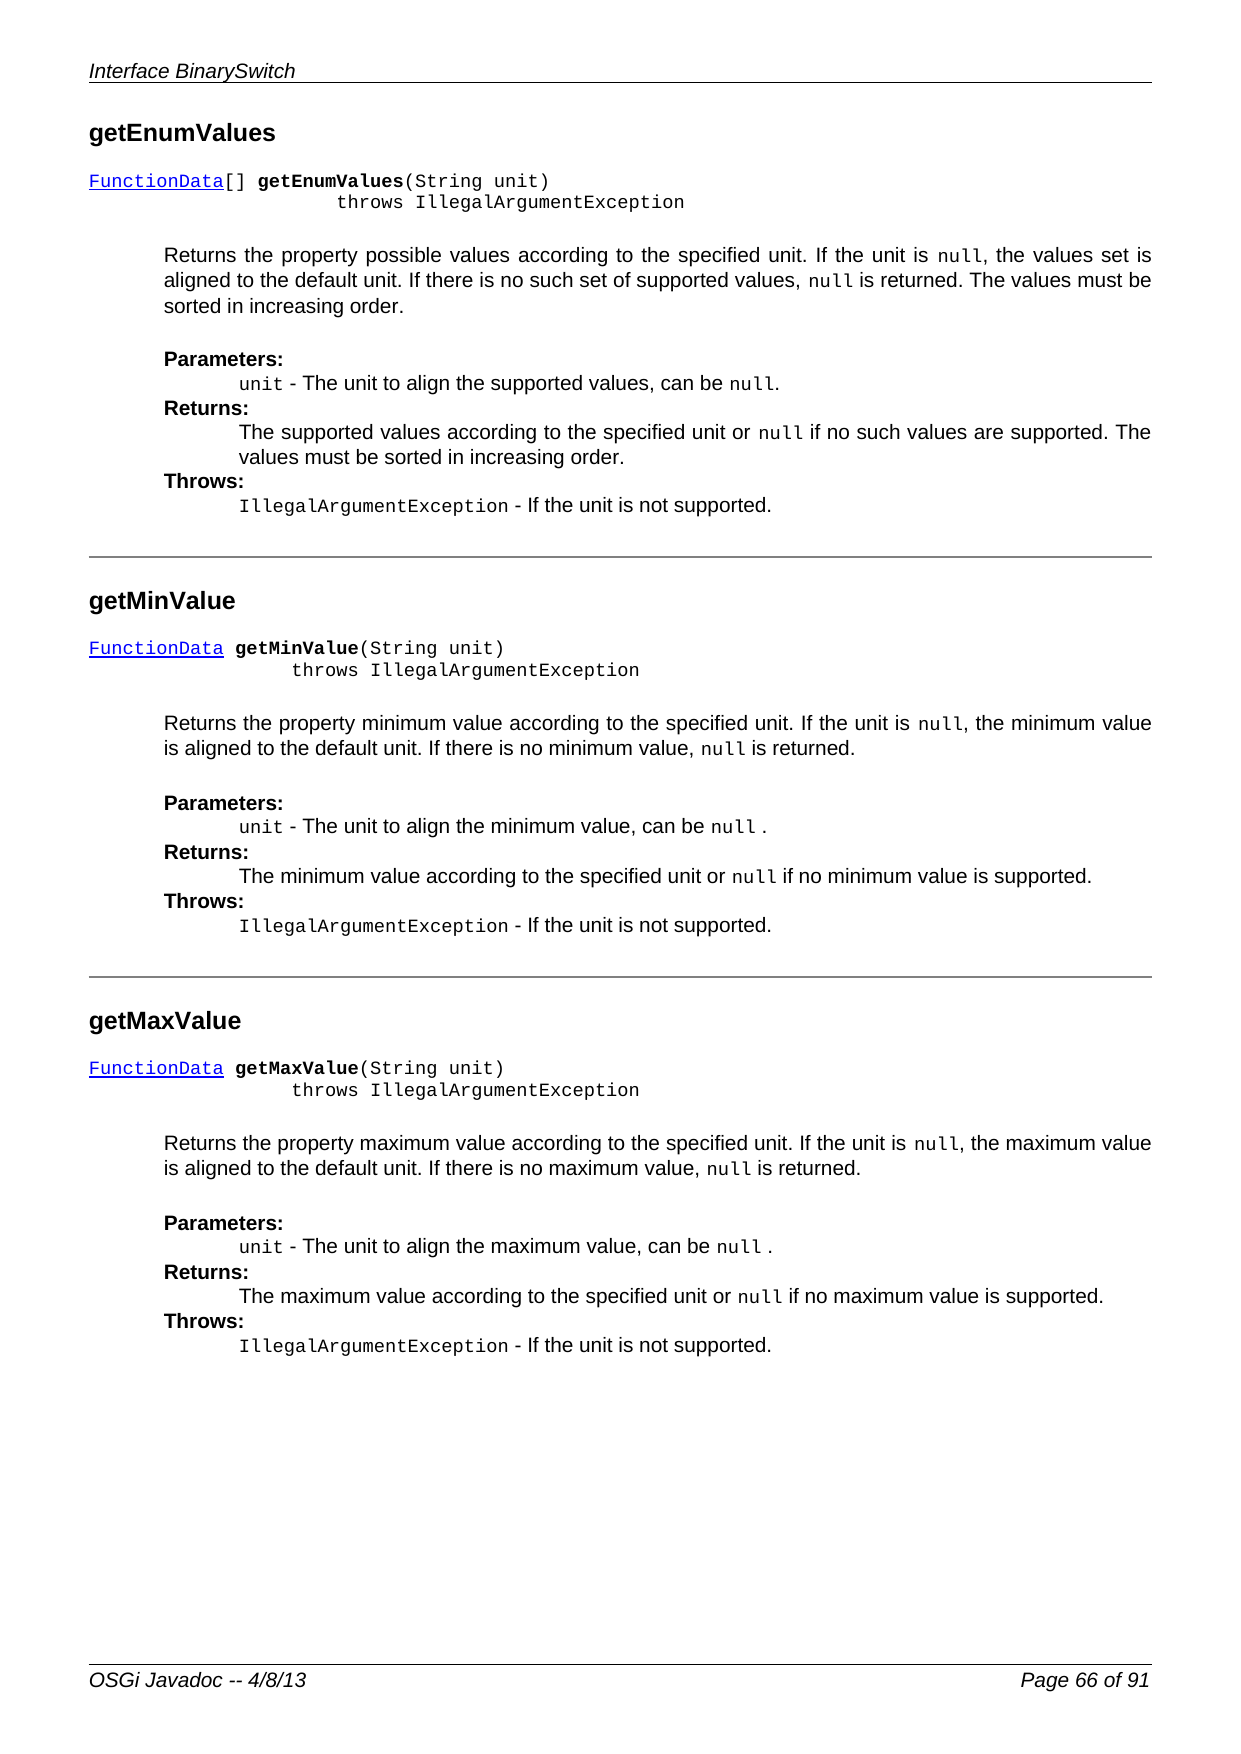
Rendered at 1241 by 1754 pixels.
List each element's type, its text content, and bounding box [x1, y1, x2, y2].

text unit - The unit to align the supported values, can be null. [238, 371, 1152, 396]
text Parameters: [163, 1210, 1152, 1234]
text Returns: [163, 839, 1152, 863]
text Parameters: [163, 790, 1152, 814]
text FunctionData[] getEnumValues(String unit) throws IllegalArgumentException [88, 171, 1152, 214]
text The supported values according to the specified unit or null if no such values are supported. The values must be sorted in increasing order. [238, 420, 1152, 469]
text Parameters: [163, 347, 1152, 371]
text IllegalArgumentException - If the unit is not supported. [238, 1333, 1152, 1358]
subtitle getEnumValues [88, 118, 1152, 147]
text The minimum value according to the specified unit or null if no minimum value is supported. [238, 863, 1152, 889]
text Returns the property maximum value according to the specified unit. If the unit is null, the maximum value is aligned to the default unit. If there is no maximum value, null is returned. [163, 1131, 1152, 1181]
text IllegalArgumentException - If the unit is not supported. [238, 493, 1152, 518]
text Throws: [163, 1309, 1152, 1333]
text Returns the property possible values according to the specified unit. If the unit is null, the values set is aligned to the default unit. If there is no such set of supported values, null is returned. The values must be sorted in increasing order. [163, 243, 1152, 317]
text FunctionData getMinValue(String unit) throws IllegalArgumentException [88, 639, 1152, 682]
text unit - The unit to align the minimum value, can be null . [238, 814, 1152, 839]
subtitle getMaxValue [88, 1006, 1152, 1035]
text unit - The unit to align the maximum value, can be null . [238, 1234, 1152, 1259]
text The maximum value according to the specified unit or null if no maximum value is supported. [238, 1283, 1152, 1309]
subtitle getMinValue [88, 586, 1152, 615]
text Returns: [163, 1259, 1152, 1283]
text Returns: [163, 396, 1152, 420]
text Throws: [163, 889, 1152, 913]
text Returns the property minimum value according to the specified unit. If the unit is null, the minimum value is aligned to the default unit. If there is no minimum value, null is returned. [163, 711, 1152, 761]
text FunctionData getMaxValue(String unit) throws IllegalArgumentException [88, 1059, 1152, 1102]
text Throws: [163, 469, 1152, 493]
text IllegalArgumentException - If the unit is not supported. [238, 913, 1152, 938]
